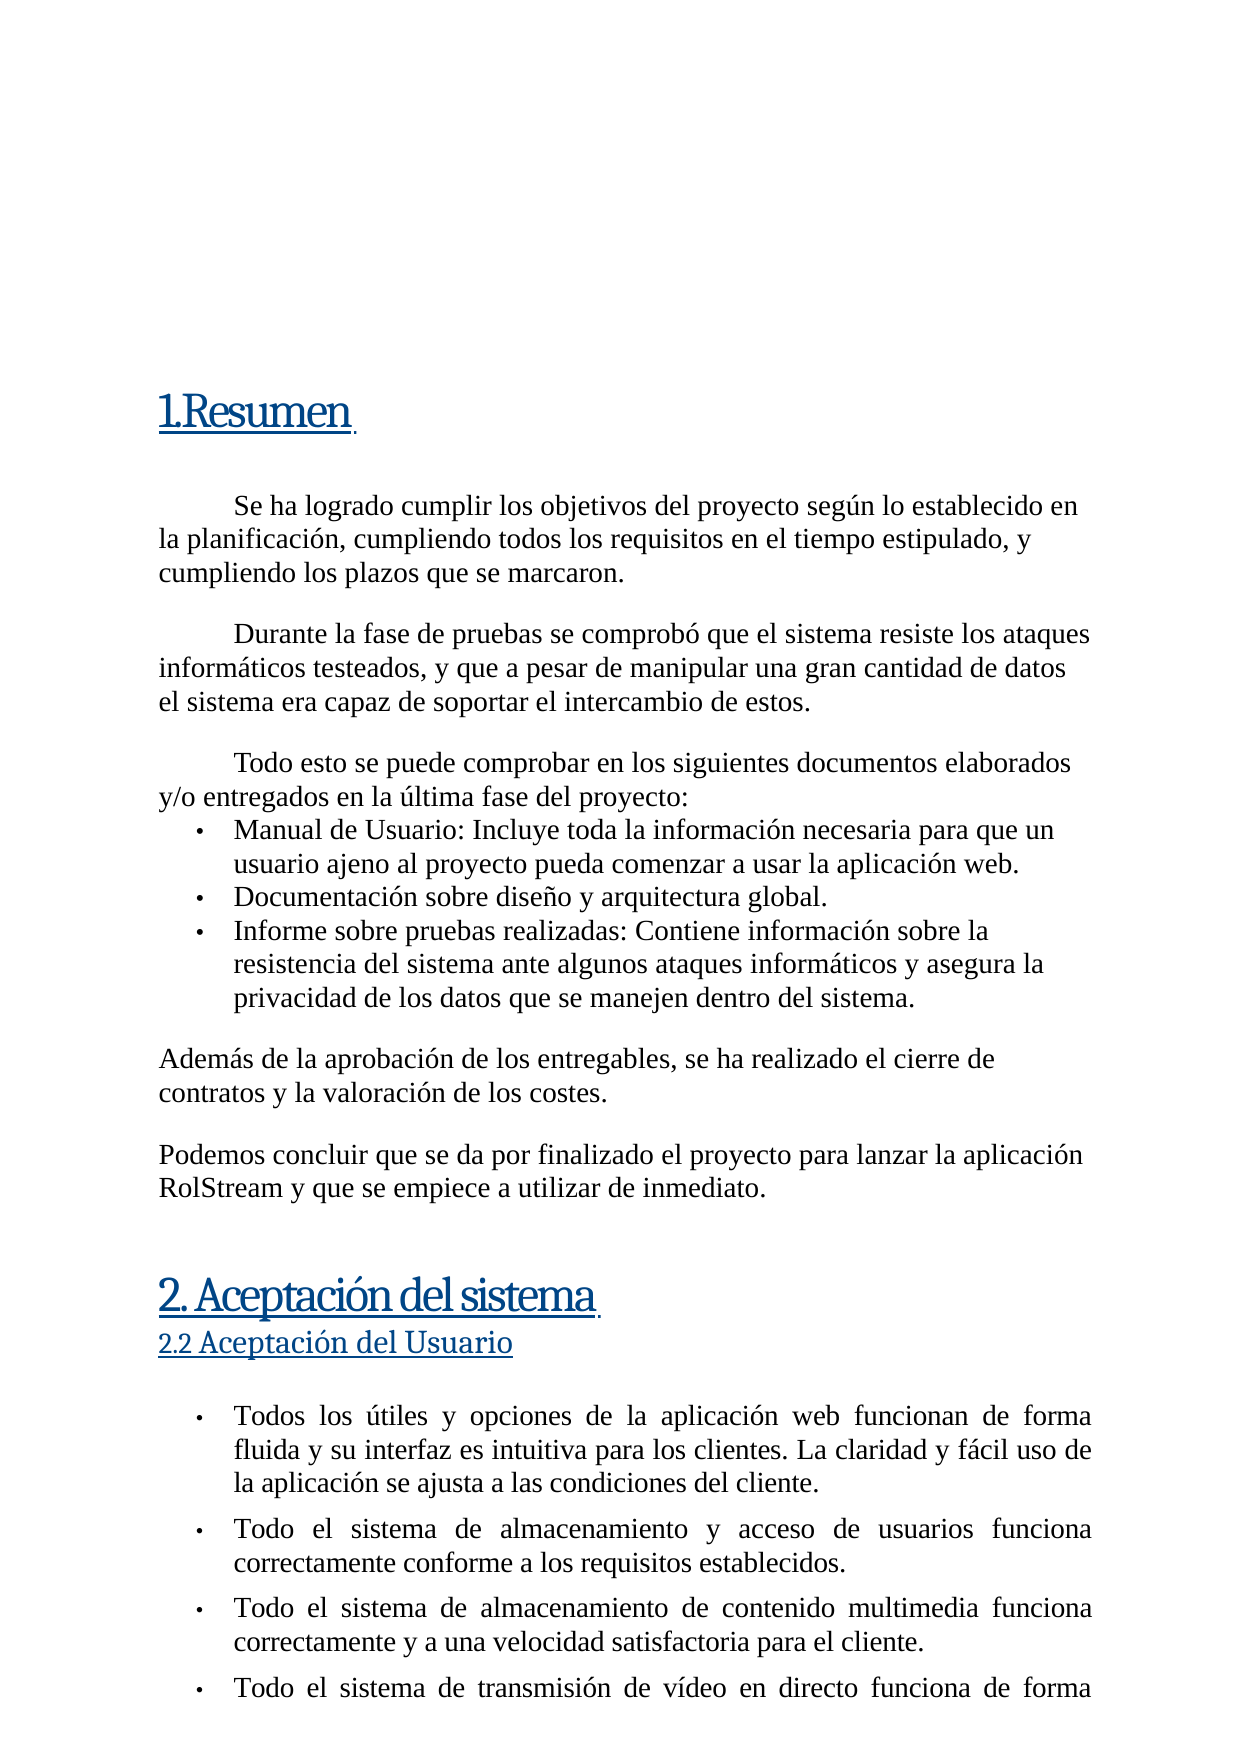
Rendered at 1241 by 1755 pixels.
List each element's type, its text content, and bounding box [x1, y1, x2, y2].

list Todo el sistema de transmisión de vídeo en directo funciona de forma [196, 1670, 1093, 1703]
text 1.Resumen [158, 383, 1093, 440]
text Además de la aprobación de los entregables, se ha realizado el cierre de contratos y la valoración de los costes. [158, 1042, 1093, 1109]
list 2. Aceptación del sistema [158, 1266, 1093, 1324]
text Todo esto se puede comprobar en los siguientes documentos elaborados y/o entregados en la última fase del proyecto: [158, 745, 1093, 812]
list Documentación sobre diseño y arquitectura global. [196, 879, 1093, 913]
list Todo el sistema de almacenamiento de contenido multimedia funciona correctamente y a una velocidad satisfactoria para el cliente. [196, 1590, 1093, 1657]
list 2.2 Aceptación del Usuario [158, 1324, 1093, 1362]
list Informe sobre pruebas realizadas: Contiene información sobre la resistencia del sistema ante algunos ataques informáticos y asegura la privacidad de los datos que se manejen dentro del sistema. [196, 913, 1093, 1014]
list Todo el sistema de almacenamiento y acceso de usuarios funciona correctamente conforme a los requisitos establecidos. [196, 1511, 1093, 1578]
text Se ha logrado cumplir los objetivos del proyecto según lo establecido en la planificación, cumpliendo todos los requisitos en el tiempo estipulado, y cumpliendo los plazos que se marcaron. [158, 488, 1093, 589]
text Durante la fase de pruebas se comprobó que el sistema resiste los ataques informáticos testeados, y que a pesar de manipular una gran cantidad de datos el sistema era capaz de soportar el intercambio de estos. [158, 617, 1093, 717]
list Todos los útiles y opciones de la aplicación web funcionan de forma fluida y su interfaz es intuitiva para los clientes. La claridad y fácil uso de la aplicación se ajusta a las condiciones del cliente. [196, 1398, 1093, 1499]
text Podemos concluir que se da por finalizado el proyecto para lanzar la aplicación RolStream y que se empiece a utilizar de inmediato. [158, 1137, 1093, 1204]
list Manual de Usuario: Incluye toda la información necesaria para que un usuario ajeno al proyecto pueda comenzar a usar la aplicación web. [196, 812, 1093, 879]
